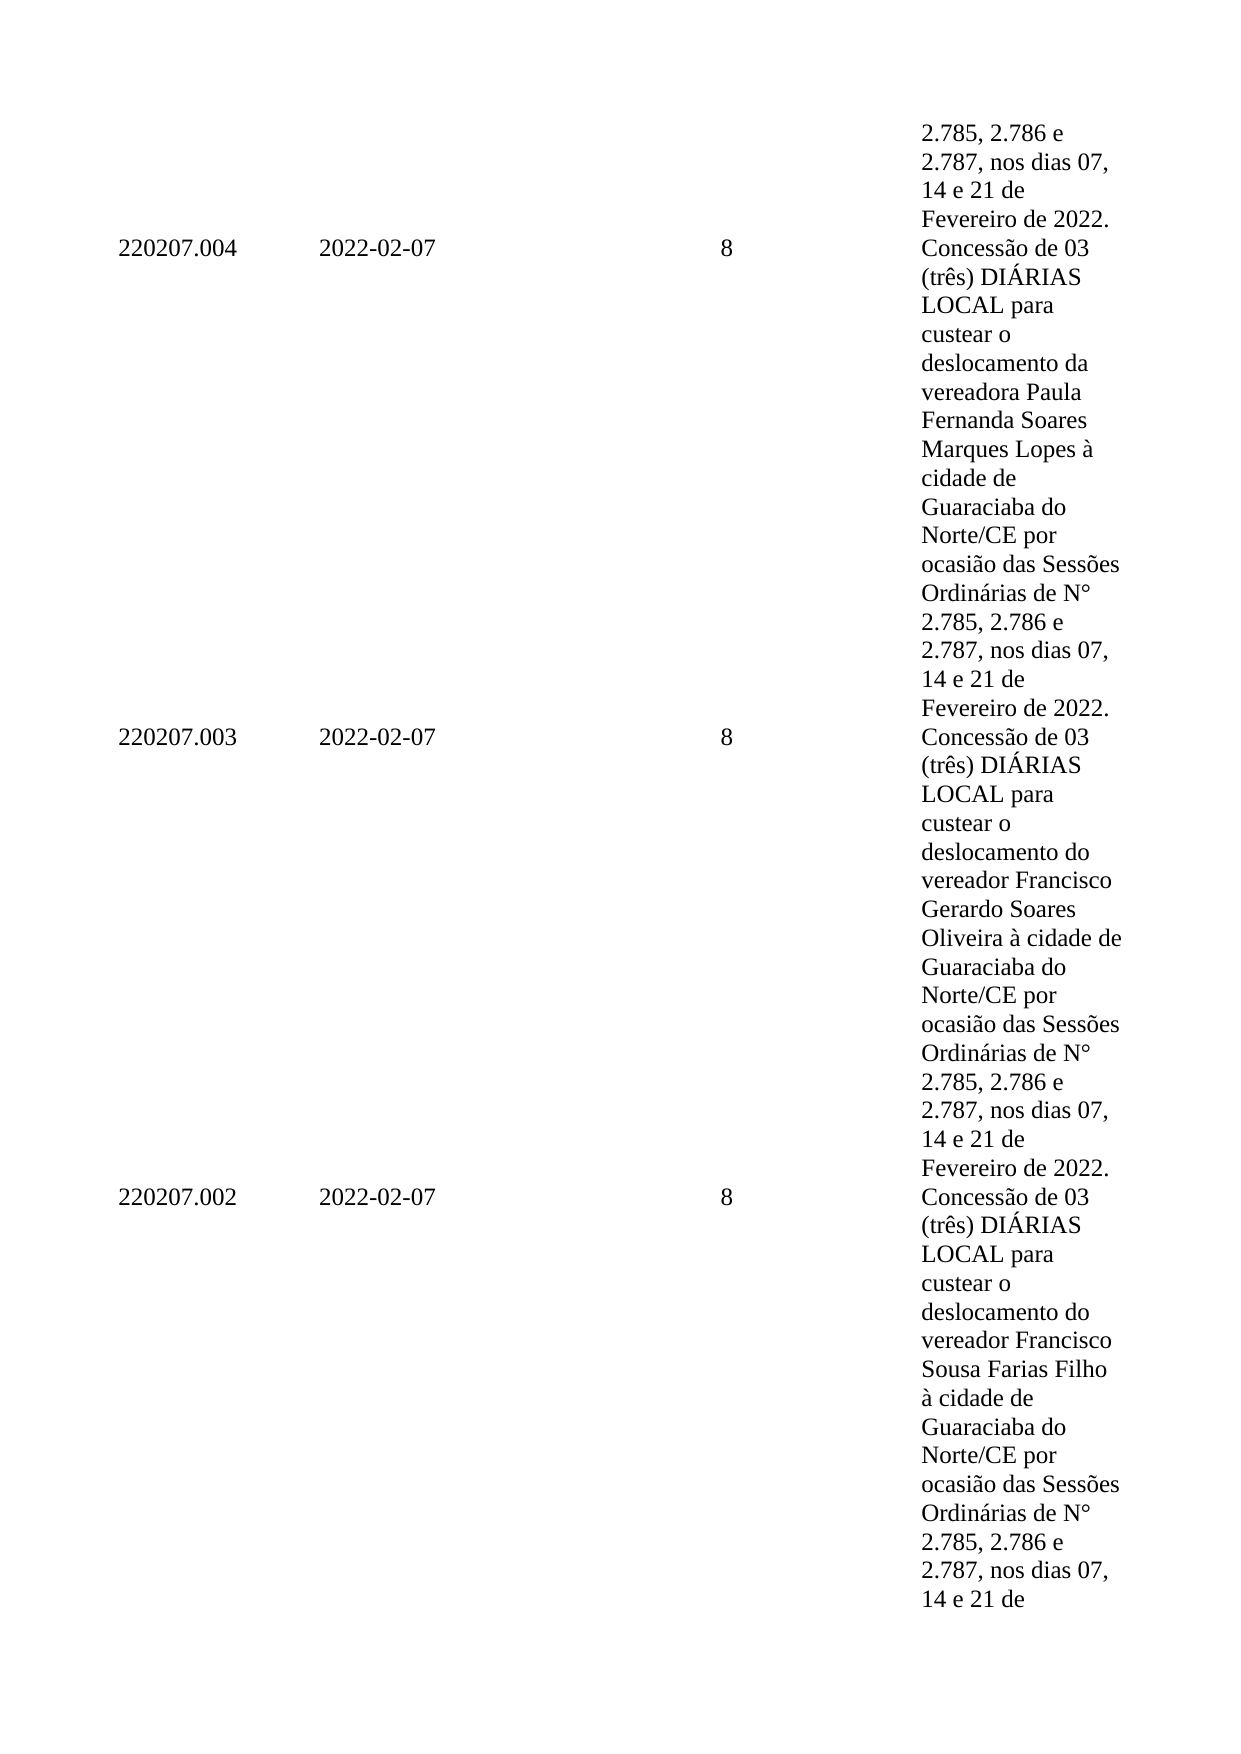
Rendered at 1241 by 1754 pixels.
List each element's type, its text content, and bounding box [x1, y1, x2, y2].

table_cell [520, 1182, 720, 1613]
table_cell 8 [720, 233, 921, 722]
table_cell 2022-02-07 [319, 233, 519, 722]
table_cell [520, 233, 720, 722]
table_cell [720, 118, 921, 233]
table_cell [319, 118, 519, 233]
table_cell 220207.004 [118, 233, 319, 722]
table_cell [118, 118, 319, 233]
table_cell 8 [720, 1182, 921, 1613]
table_cell Concessão de 03 (três) DIÁRIAS LOCAL para custear o deslocamento da vereadora Paula Fernanda Soares Marques Lopes à cidade de Guaraciaba do Norte/CE por ocasião das Sessões Ordinárias de N° 2.785, 2.786 e 2.787, nos dias 07, 14 e 21 de Fevereiro de 2022. [921, 233, 1122, 722]
table_cell 2022-02-07 [319, 1182, 519, 1613]
table_cell 8 [720, 722, 921, 1182]
table_cell 2.785, 2.786 e 2.787, nos dias 07, 14 e 21 de Fevereiro de 2022. [921, 118, 1122, 233]
table_cell 220207.003 [118, 722, 319, 1182]
table_cell [520, 118, 720, 233]
table_cell 2022-02-07 [319, 722, 519, 1182]
table_cell Concessão de 03 (três) DIÁRIAS LOCAL para custear o deslocamento do vereador Francisco Sousa Farias Filho à cidade de Guaraciaba do Norte/CE por ocasião das Sessões Ordinárias de N° 2.785, 2.786 e 2.787, nos dias 07, 14 e 21 de [921, 1182, 1122, 1613]
table_cell [520, 722, 720, 1182]
table_cell 220207.002 [118, 1182, 319, 1613]
table_cell Concessão de 03 (três) DIÁRIAS LOCAL para custear o deslocamento do vereador Francisco Gerardo Soares Oliveira à cidade de Guaraciaba do Norte/CE por ocasião das Sessões Ordinárias de N° 2.785, 2.786 e 2.787, nos dias 07, 14 e 21 de Fevereiro de 2022. [921, 722, 1122, 1182]
